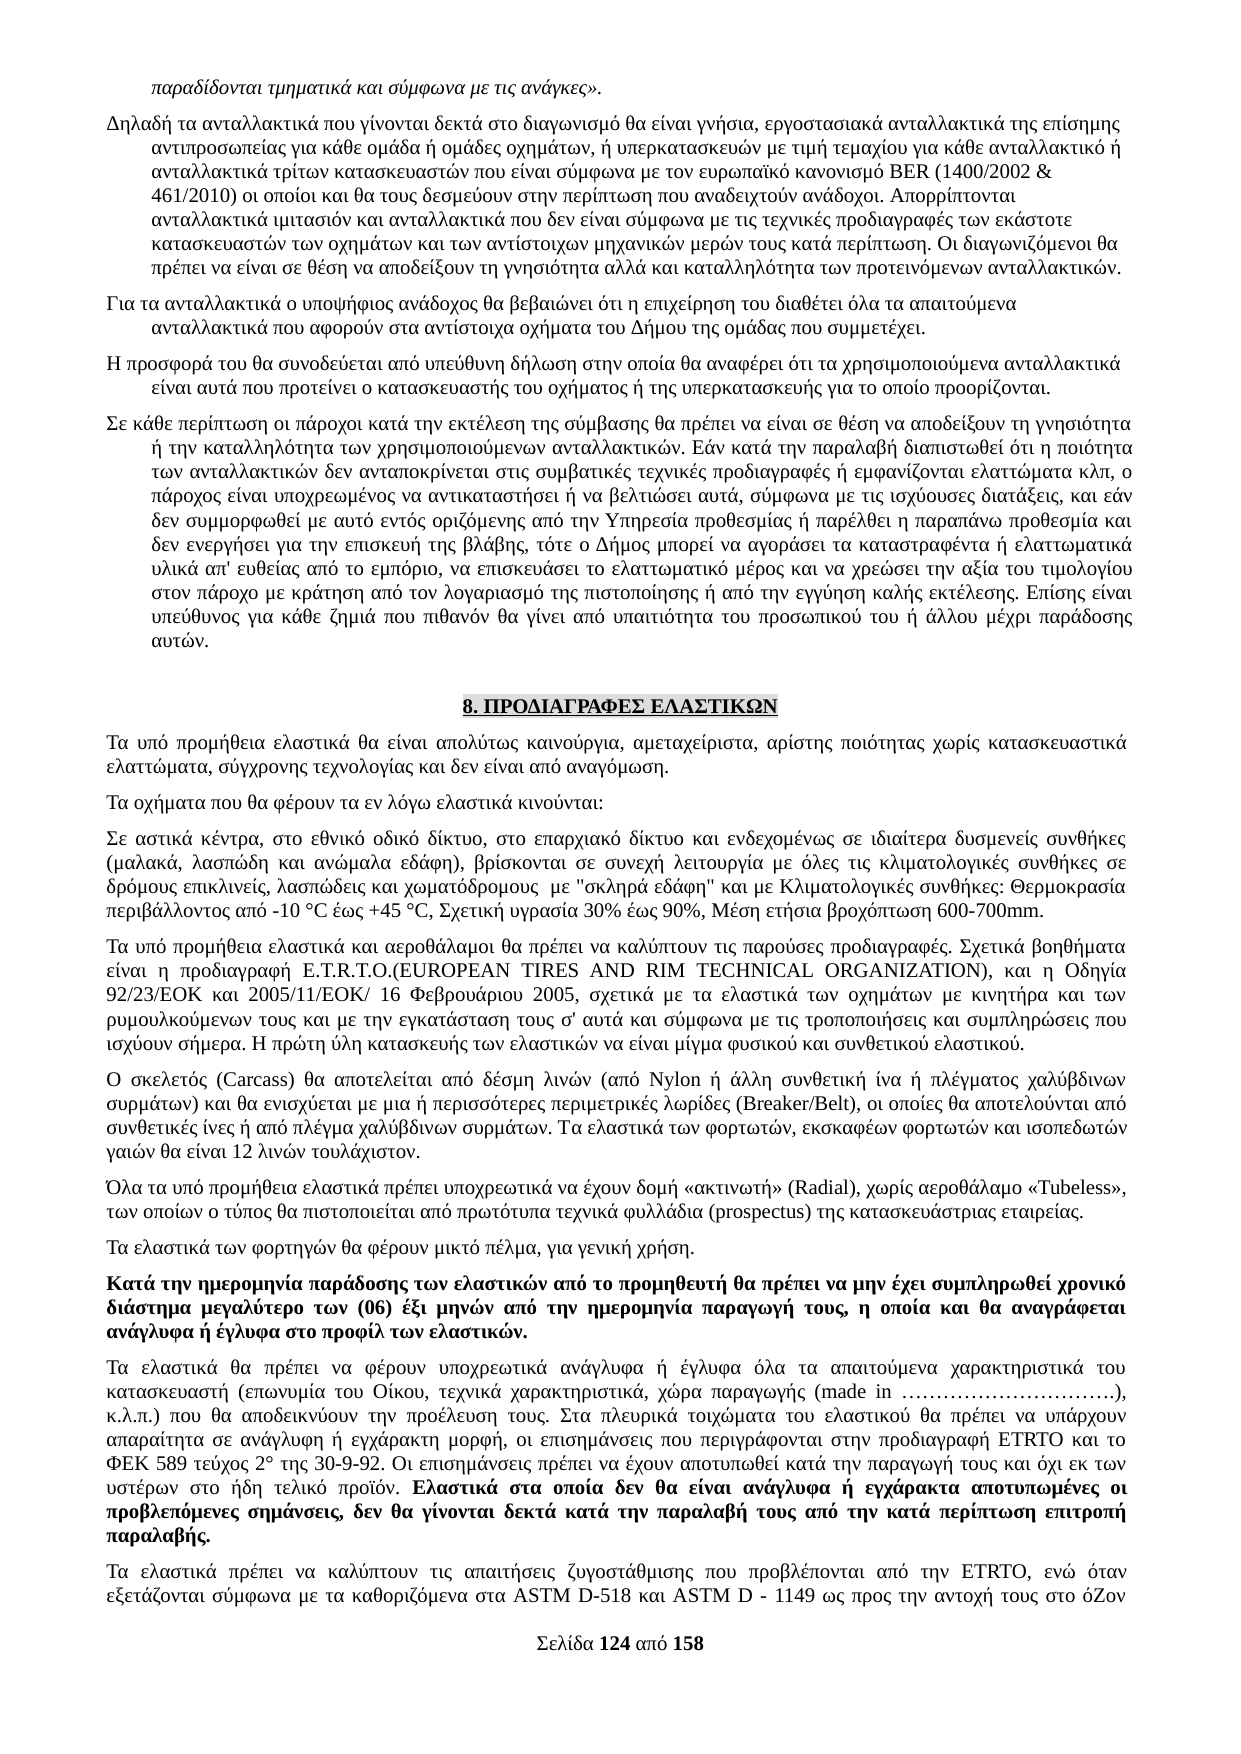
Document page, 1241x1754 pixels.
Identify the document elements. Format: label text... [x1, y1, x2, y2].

list Τα υπό προμήθεια ελαστικά και αεροθάλαμοι θα πρέπει να καλύπτουν τις παρούσες προδιαγραφές. Σχετικά βοηθήματα είναι η προδιαγραφή E.T.R.T.O.(EUROPEAN TIRES AND RIM TECHNICAL ORGANIZATION), και η Οδηγία 92/23/EOK και 2005/11/ΕΟΚ/ 16 Φεβρουάριου 2005, σχετικά με τα ελαστικά των οχημάτων με κινητήρα και των ρυμουλκούμενων τους και με την εγκατάσταση τους σ' αυτά και σύμφωνα με τις τροποποιήσεις και συμπληρώσεις που ισχύουν σήμερα. Η πρώτη ύλη κατασκευής των ελαστικών να είναι μίγμα φυσικού και συνθετικού ελαστικού. [106, 934, 1128, 1054]
list παραδίδονται τμηματικά και σύμφωνα με τις ανάγκες». [106, 75, 1134, 99]
list Κατά την ημερομηνία παράδοσης των ελαστικών από το προμηθευτή θα πρέπει να μην έχει συμπληρωθεί χρονικό διάστημα μεγαλύτερο των (06) έξι μηνών από την ημερομηνία παραγωγή τους, η οποία και θα αναγράφεται ανάγλυφα ή έγλυφα στο προφίλ των ελαστικών. [106, 1271, 1128, 1343]
list Η προσφορά του θα συνοδεύεται από υπεύθυνη δήλωση στην οποία θα αναφέρει ότι τα χρησιμοποιούμενα ανταλλακτικά είναι αυτά που προτείνει ο κατασκευαστής του οχήματος ή της υπερκατασκευής για το οποίο προορίζονται. [106, 351, 1134, 399]
list 8. ΠΡΟΔΙΑΓΡΑΦΕΣ ΕΛΑΣΤΙΚΩΝ [106, 694, 1134, 718]
list Τα ελαστικά των φορτηγών θα φέρουν μικτό πέλμα, για γενική χρήση. [106, 1234, 1128, 1259]
list Για τα ανταλλακτικά ο υποψήφιος ανάδοχος θα βεβαιώνει ότι η επιχείρηση του διαθέτει όλα τα απαιτούμενα ανταλλακτικά που αφορούν στα αντίστοιχα οχήματα του ∆ήμου της ομάδας που συμμετέχει. [106, 291, 1134, 339]
list Τα υπό προμήθεια ελαστικά θα είναι απολύτως καινούργια, αμεταχείριστα, αρίστης ποιότητας χωρίς κατασκευαστικά ελαττώματα, σύγχρονης τεχνολογίας και δεν είναι από αναγόμωση. [106, 730, 1128, 778]
list Τα οχήματα που θα φέρουν τα εν λόγω ελαστικά κινούνται: [106, 790, 1128, 814]
list Όλα τα υπό προμήθεια ελαστικά πρέπει υποχρεωτικά να έχουν δομή «ακτινωτή» (Radial), χωρίς αεροθάλαμο «Tubeless», των οποίων ο τύπος θα πιστοποιείται από πρωτότυπα τεχνικά φυλλάδια (prospectus) της κατασκευάστριας εταιρείας. [106, 1174, 1128, 1223]
list Δηλαδή τα ανταλλακτικά που γίνονται δεκτά στο διαγωνισμό θα είναι γνήσια, εργοστασιακά ανταλλακτικά της επίσημης αντιπροσωπείας για κάθε ομάδα ή ομάδες οχημάτων, ή υπερκατασκευών με τιμή τεμαχίου για κάθε ανταλλακτικό ή ανταλλακτικά τρίτων κατασκευαστών που είναι σύμφωνα με τον ευρωπαϊκό κανονισμό BER (1400/2002 & 461/2010) οι οποίοι και θα τους δεσμεύουν στην περίπτωση που αναδειχτούν ανάδοχοι. Απορρίπτονται ανταλλακτικά ιμιτασιόν και ανταλλακτικά που δεν είναι σύμφωνα με τις τεχνικές προδιαγραφές των εκάστοτε κατασκευαστών των οχημάτων και των αντίστοιχων μηχανικών μερών τους κατά περίπτωση. Οι διαγωνιζόμενοι θα πρέπει να είναι σε θέση να αποδείξουν τη γνησιότητα αλλά και καταλληλότητα των προτεινόμενων ανταλλακτικών. [106, 111, 1134, 279]
list Τα ελαστικά πρέπει να καλύπτουν τις απαιτήσεις ζυγοστάθμισης που προβλέπονται από την ETRTO, ενώ όταν εξετάζονται σύμφωνα με τα καθοριζόμενα στα ASTM D-518 και ASTM D - 1149 ως προς την αντοχή τους στο όΖον [106, 1559, 1128, 1607]
list Σε κάθε περίπτωση οι πάροχοι κατά την εκτέλεση της σύμβασης θα πρέπει να είναι σε θέση να αποδείξουν τη γνησιότητα ή την καταλληλότητα των χρησιμοποιούμενων ανταλλακτικών. Εάν κατά την παραλαβή διαπιστωθεί ότι η ποιότητα των ανταλλακτικών δεν ανταποκρίνεται στις συμβατικές τεχνικές προδιαγραφές ή εμφανίζονται ελαττώματα κλπ, ο πάροχος είναι υποχρεωμένος να αντικαταστήσει ή να βελτιώσει αυτά, σύμφωνα με τις ισχύουσες διατάξεις, και εάν δεν συμμορφωθεί με αυτό εντός οριζόμενης από την Υπηρεσία προθεσμίας ή παρέλθει η παραπάνω προθεσμία και δεν ενεργήσει για την επισκευή της βλάβης, τότε ο Δήμος μπορεί να αγοράσει τα καταστραφέντα ή ελαττωματικά υλικά απ' ευθείας από το εμπόριο, να επισκευάσει το ελαττωματικό μέρος και να χρεώσει την αξία του τιμολογίου στον πάροχο με κράτηση από τον λογαριασμό της πιστοποίησης ή από την εγγύηση καλής εκτέλεσης. Επίσης είναι υπεύθυνος για κάθε ζημιά που πιθανόν θα γίνει από υπαιτιότητα του προσωπικού του ή άλλου μέχρι παράδοσης αυτών. [106, 411, 1134, 652]
list Τα ελαστικά θα πρέπει να φέρουν υποχρεωτικά ανάγλυφα ή έγλυφα όλα τα απαιτούμενα χαρακτηριστικά του κατασκευαστή (επωνυμία του Οίκου, τεχνικά χαρακτηριστικά, χώρα παραγωγής (made in ………………………….), κ.λ.π.) που θα αποδεικνύουν την προέλευση τους. Στα πλευρικά τοιχώματα του ελαστικού θα πρέπει να υπάρχουν απαραίτητα σε ανάγλυφη ή εγχάρακτη μορφή, οι επισημάνσεις που περιγράφονται στην προδιαγραφή ETRTO και το ΦΕΚ 589 τεύχος 2° της 30-9-92. Οι επισημάνσεις πρέπει να έχουν αποτυπωθεί κατά την παραγωγή τους και όχι εκ των υστέρων στο ήδη τελικό προϊόν. Ελαστικά στα οποία δεν θα είναι ανάγλυφα ή εγχάρακτα αποτυπωμένες οι προβλεπόμενες σημάνσεις, δεν θα γίνονται δεκτά κατά την παραλαβή τους από την κατά περίπτωση επιτροπή παραλαβής. [106, 1354, 1128, 1547]
list Σε αστικά κέντρα, στο εθνικό οδικό δίκτυο, στο επαρχιακό δίκτυο και ενδεχομένως σε ιδιαίτερα δυσμενείς συνθήκες (μαλακά, λασπώδη και ανώμαλα εδάφη), βρίσκονται σε συνεχή λειτουργία με όλες τις κλιματολογικές συνθήκες σε δρόμους επικλινείς, λασπώδεις και χωματόδρομους με "σκληρά εδάφη" και με Κλιματολογικές συνθήκες: Θερμοκρασία περιβάλλοντος από -10 °C έως +45 °C, Σχετική υγρασία 30% έως 90%, Μέση ετήσια βροχόπτωση 600-700mm. [106, 826, 1128, 922]
list Ο σκελετός (Carcass) θα αποτελείται από δέσμη λινών (από Nylon ή άλλη συνθετική ίνα ή πλέγματος χαλύβδινων συρμάτων) και θα ενισχύεται με μια ή περισσότερες περιμετρικές λωρίδες (Breaker/Belt), οι οποίες θα αποτελούνται από συνθετικές ίνες ή από πλέγμα χαλύβδινων συρμάτων. Τα ελαστικά των φορτωτών, εκσκαφέων φορτωτών και ισοπεδωτών γαιών θα είναι 12 λινών τουλάχιστον. [106, 1066, 1128, 1163]
